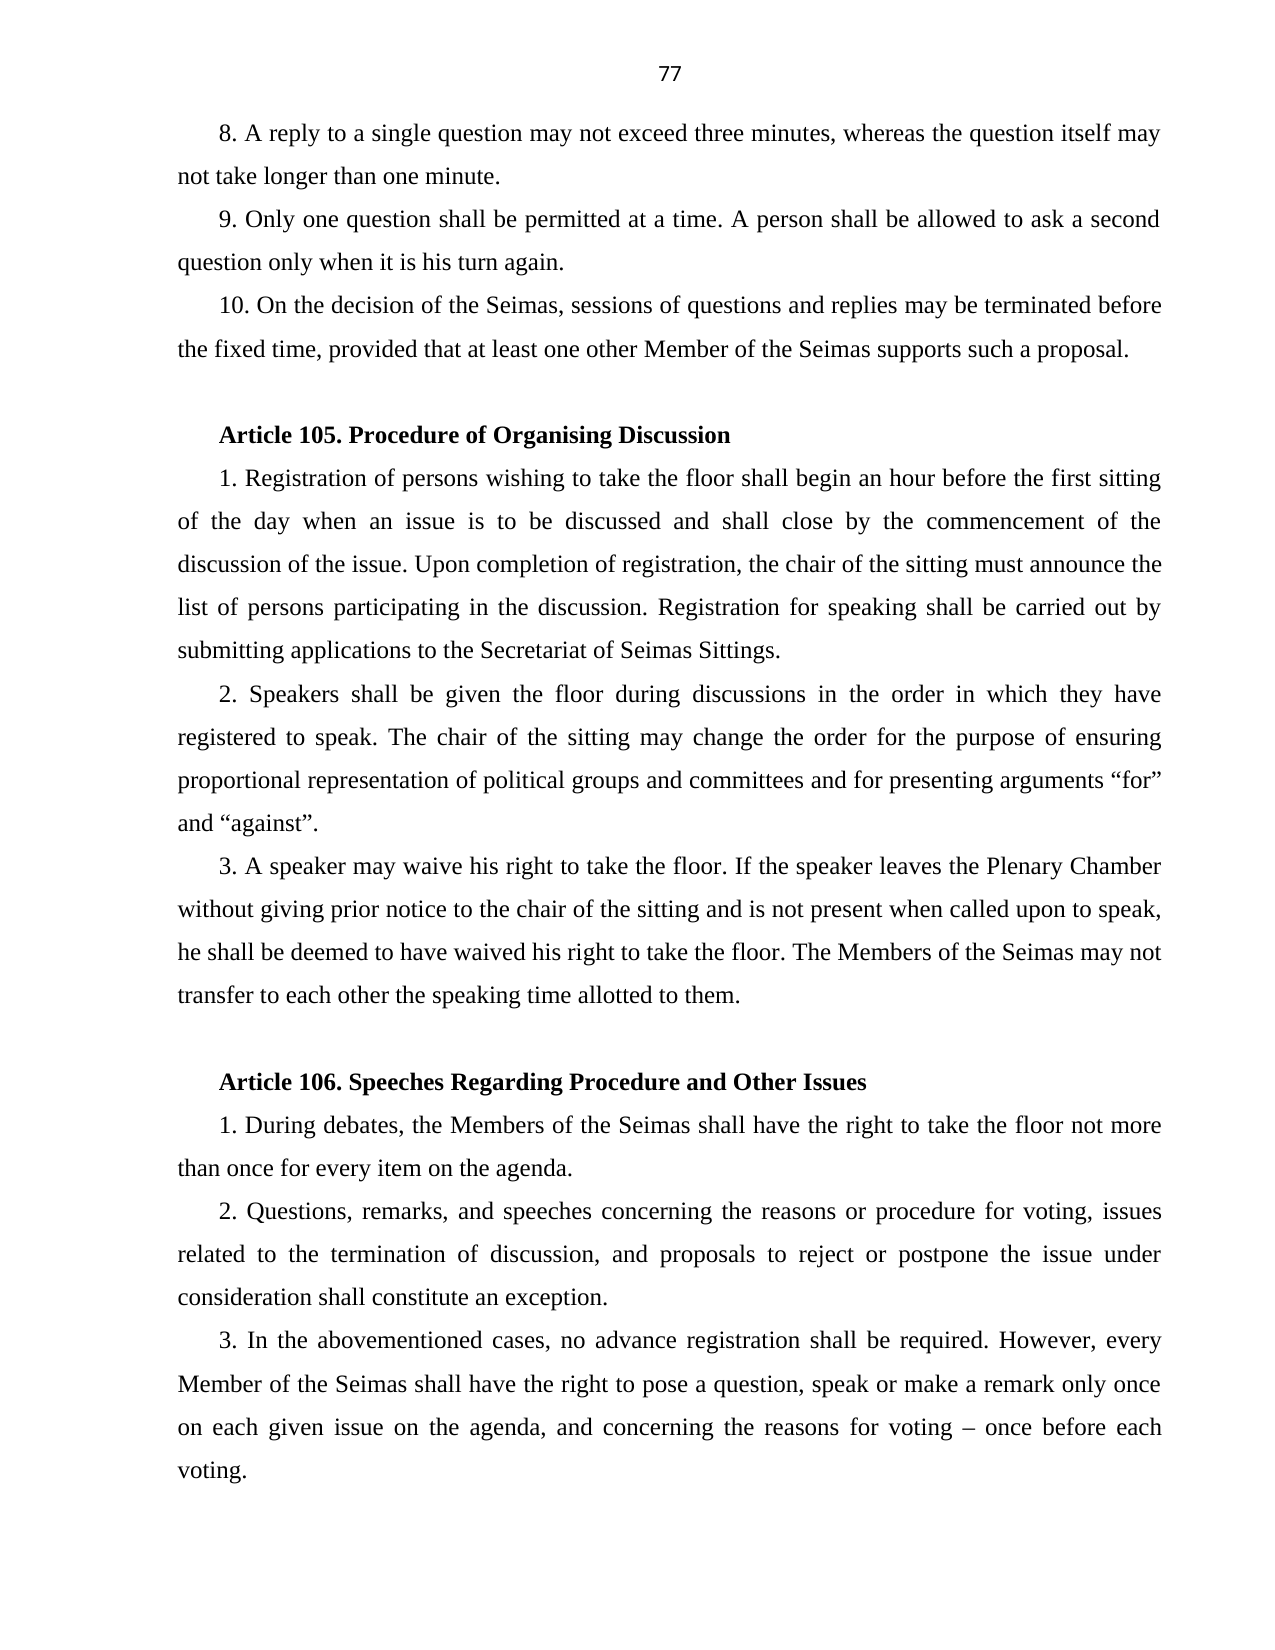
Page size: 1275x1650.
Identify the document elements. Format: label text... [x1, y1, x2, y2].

text Article 106. Speeches Regarding Procedure and Other Issues [177, 1067, 1163, 1096]
text 1. Registration of persons wishing to take the floor shall begin an hour before the first sitting of the day when an issue is to be discussed and shall close by the commencement of the discussion of the issue. Upon completion of registration, the chair of the sitting must announce the list of persons participating in the discussion. Registration for speaking shall be carried out by submitting applications to the Secretariat of Seimas Sittings. [177, 463, 1163, 664]
text 10. On the decision of the Seimas, sessions of questions and replies may be terminated before the fixed time, provided that at least one other Member of the Seimas supports such a proposal. [177, 291, 1163, 362]
text 3. In the abovementioned cases, no advance registration shall be required. However, every Member of the Seimas shall have the right to pose a question, speak or make a remark only once on each given issue on the agenda, and concerning the reasons for voting – once before each voting. [177, 1326, 1163, 1484]
text 1. During debates, the Members of the Seimas shall have the right to take the floor not more than once for every item on the agenda. [177, 1110, 1163, 1182]
text 9. Only one question shall be permitted at a time. A person shall be allowed to ask a second question only when it is his turn again. [177, 204, 1163, 276]
text 8. A reply to a single question may not exceed three minutes, whereas the question itself may not take longer than one minute. [177, 118, 1163, 190]
text 3. A speaker may waive his right to take the floor. If the speaker leaves the Plenary Chamber without giving prior notice to the chair of the sitting and is not present when called upon to speak, he shall be deemed to have waived his right to take the floor. The Members of the Seimas may not transfer to each other the speaking time allotted to them. [177, 851, 1163, 1009]
text Article 105. Procedure of Organising Discussion [177, 420, 1163, 449]
text 2. Speakers shall be given the floor during discussions in the order in which they have registered to speak. The chair of the sitting may change the order for the purpose of ensuring proportional representation of political groups and committees and for presenting arguments “for” and “against”. [177, 679, 1163, 837]
text 2. Questions, remarks, and speeches concerning the reasons or procedure for voting, issues related to the termination of discussion, and proposals to reject or postpone the issue under consideration shall constitute an exception. [177, 1196, 1163, 1311]
